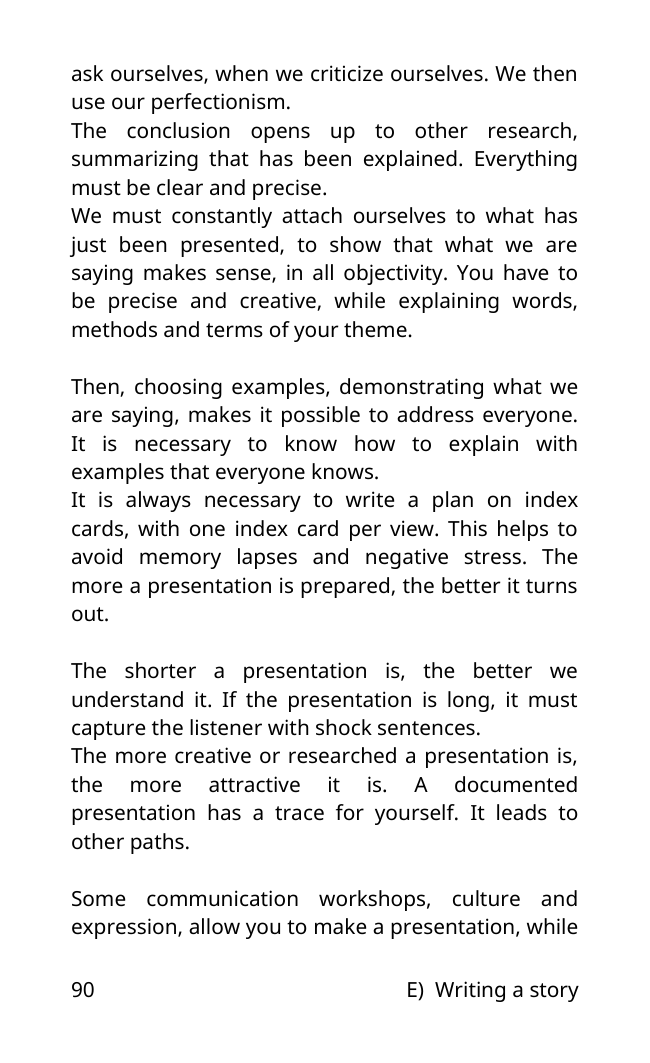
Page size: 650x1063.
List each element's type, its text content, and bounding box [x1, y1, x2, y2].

text The shorter a presentation is, the better we understand it. If the presentation is long, it must capture the listener with shock sentences. [71, 656, 579, 742]
text Some communication workshops, culture and expression, allow you to make a presentation, while [71, 884, 579, 941]
text We must constantly attach ourselves to what has just been presented, to show that what we are saying makes sense, in all objectivity. You have to be precise and creative, while explaining words, methods and terms of your theme. [71, 201, 579, 343]
text It is always necessary to write a plan on index cards, with one index card per view. This helps to avoid memory lapses and negative stress. The more a presentation is prepared, the better it turns out. [71, 486, 579, 628]
text ask ourselves, when we criticize ourselves. We then use our perfectionism. [71, 59, 579, 116]
text The more creative or researched a presentation is, the more attractive it is. A documented presentation has a trace for yourself. It leads to other paths. [71, 742, 579, 855]
text The conclusion opens up to other research, summarizing that has been explained. Everything must be clear and precise. [71, 116, 579, 201]
text Then, choosing examples, demonstrating what we are saying, makes it possible to address everyone. It is necessary to know how to explain with examples that everyone knows. [71, 372, 579, 486]
